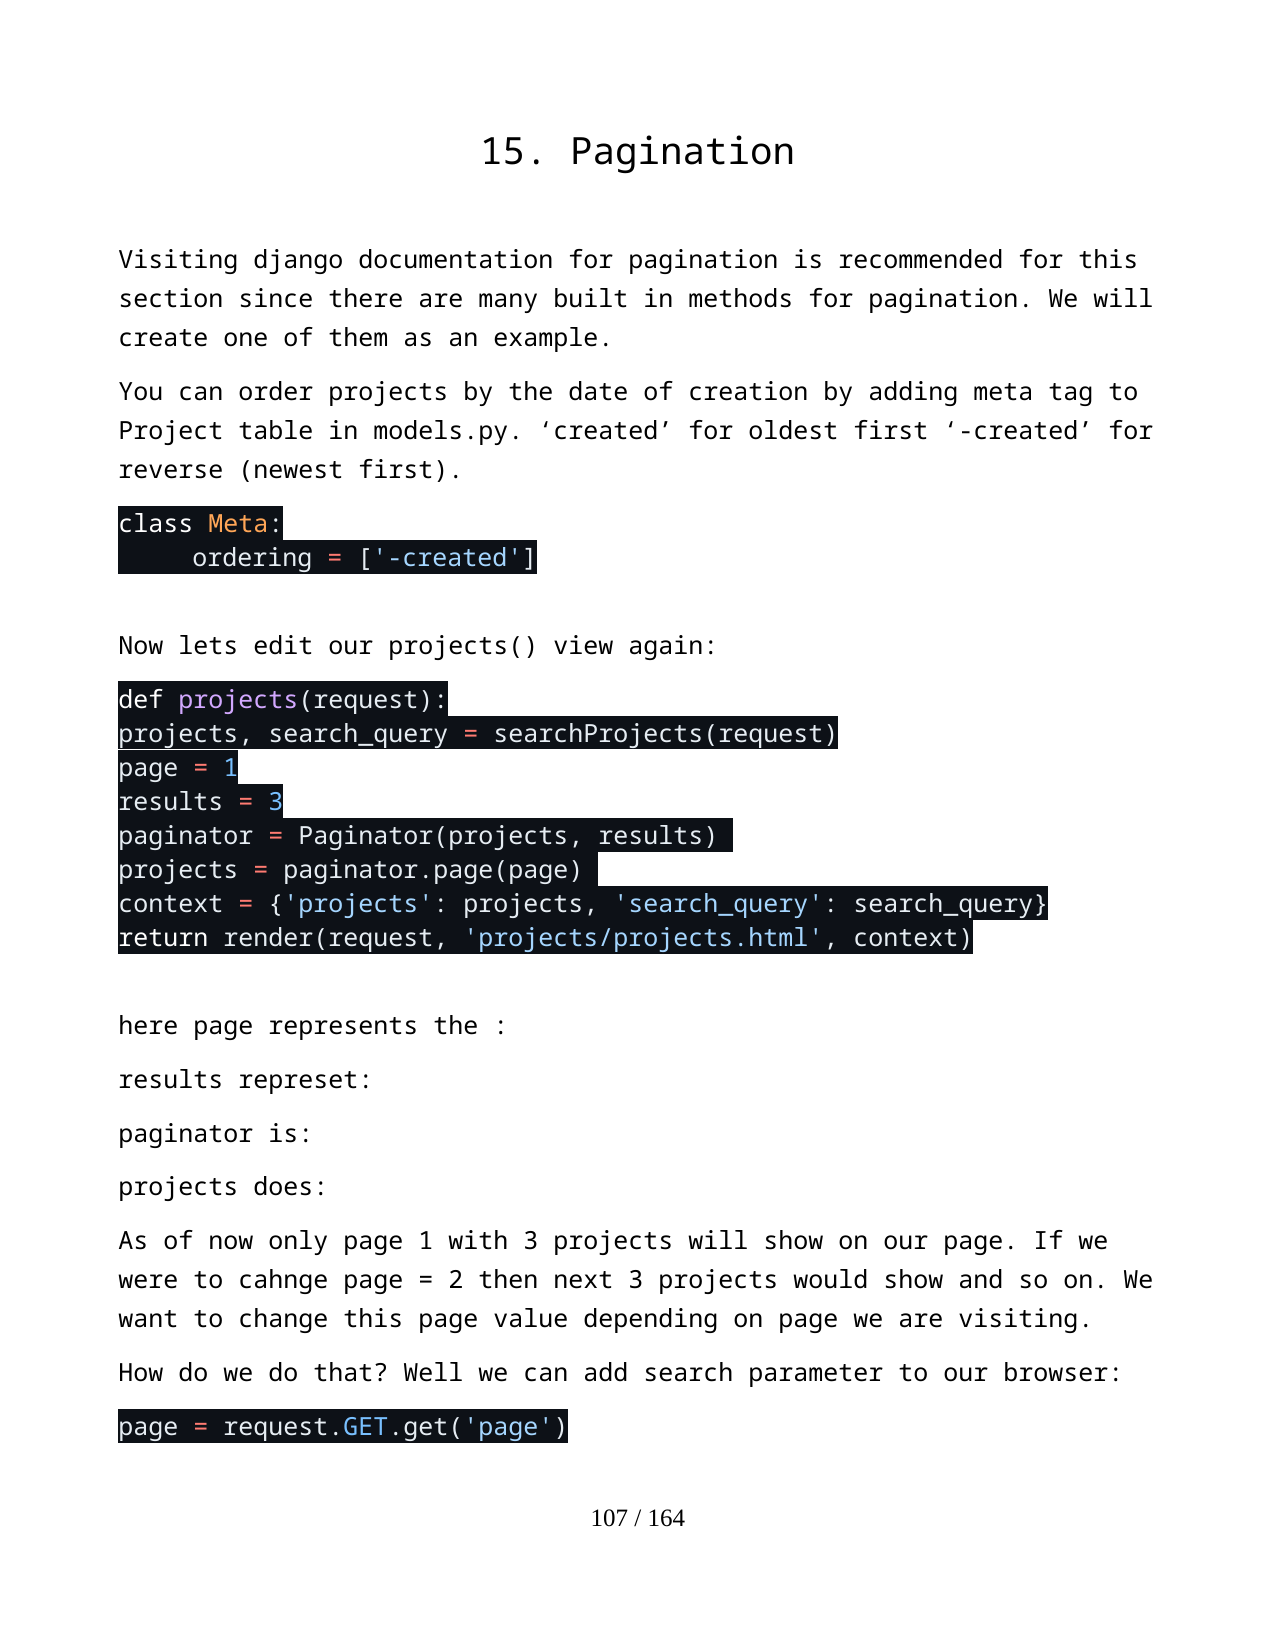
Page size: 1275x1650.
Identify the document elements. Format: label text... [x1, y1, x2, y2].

text projects does: [118, 1169, 1157, 1203]
text here page represents the : [118, 1008, 1157, 1042]
text Now lets edit our projects() view again: [118, 628, 1157, 662]
text Visiting django documentation for pagination is recommended for this section since there are many built in methods for pagination. We will create one of them as an example. [118, 242, 1157, 354]
text projects, search_query = searchProjects(request) [118, 716, 1157, 749]
text context = {'projects': projects, 'search_query': search_query} [118, 886, 1157, 920]
text class Meta: [118, 506, 1157, 540]
text paginator = Paginator(projects, results) [118, 818, 1157, 852]
text page = 1 [118, 749, 1157, 784]
text How do we do that? Well we can add search parameter to our browser: [118, 1355, 1157, 1389]
text ordering = ['-created'] [118, 540, 1157, 574]
text As of now only page 1 with 3 projects will show on our page. If we were to cahnge page = 2 then next 3 projects would show and so on. We want to change this page value depending on page we are visiting. [118, 1223, 1157, 1335]
text def projects(request): [118, 681, 1157, 716]
text projects = paginator.page(page) [118, 852, 1157, 886]
text You can order projects by the date of creation by adding meta tag to Project table in models.py. ‘created’ for oldest first ‘-created’ for reverse (newest first). [118, 374, 1157, 486]
text paginator is: [118, 1115, 1157, 1149]
subtitle 15. Pagination [118, 124, 1157, 175]
text return render(request, 'projects/projects.html', context) [118, 920, 1157, 954]
text results = 3 [118, 784, 1157, 818]
text page = request.GET.get('page') [118, 1408, 1157, 1443]
text results represet: [118, 1061, 1157, 1096]
